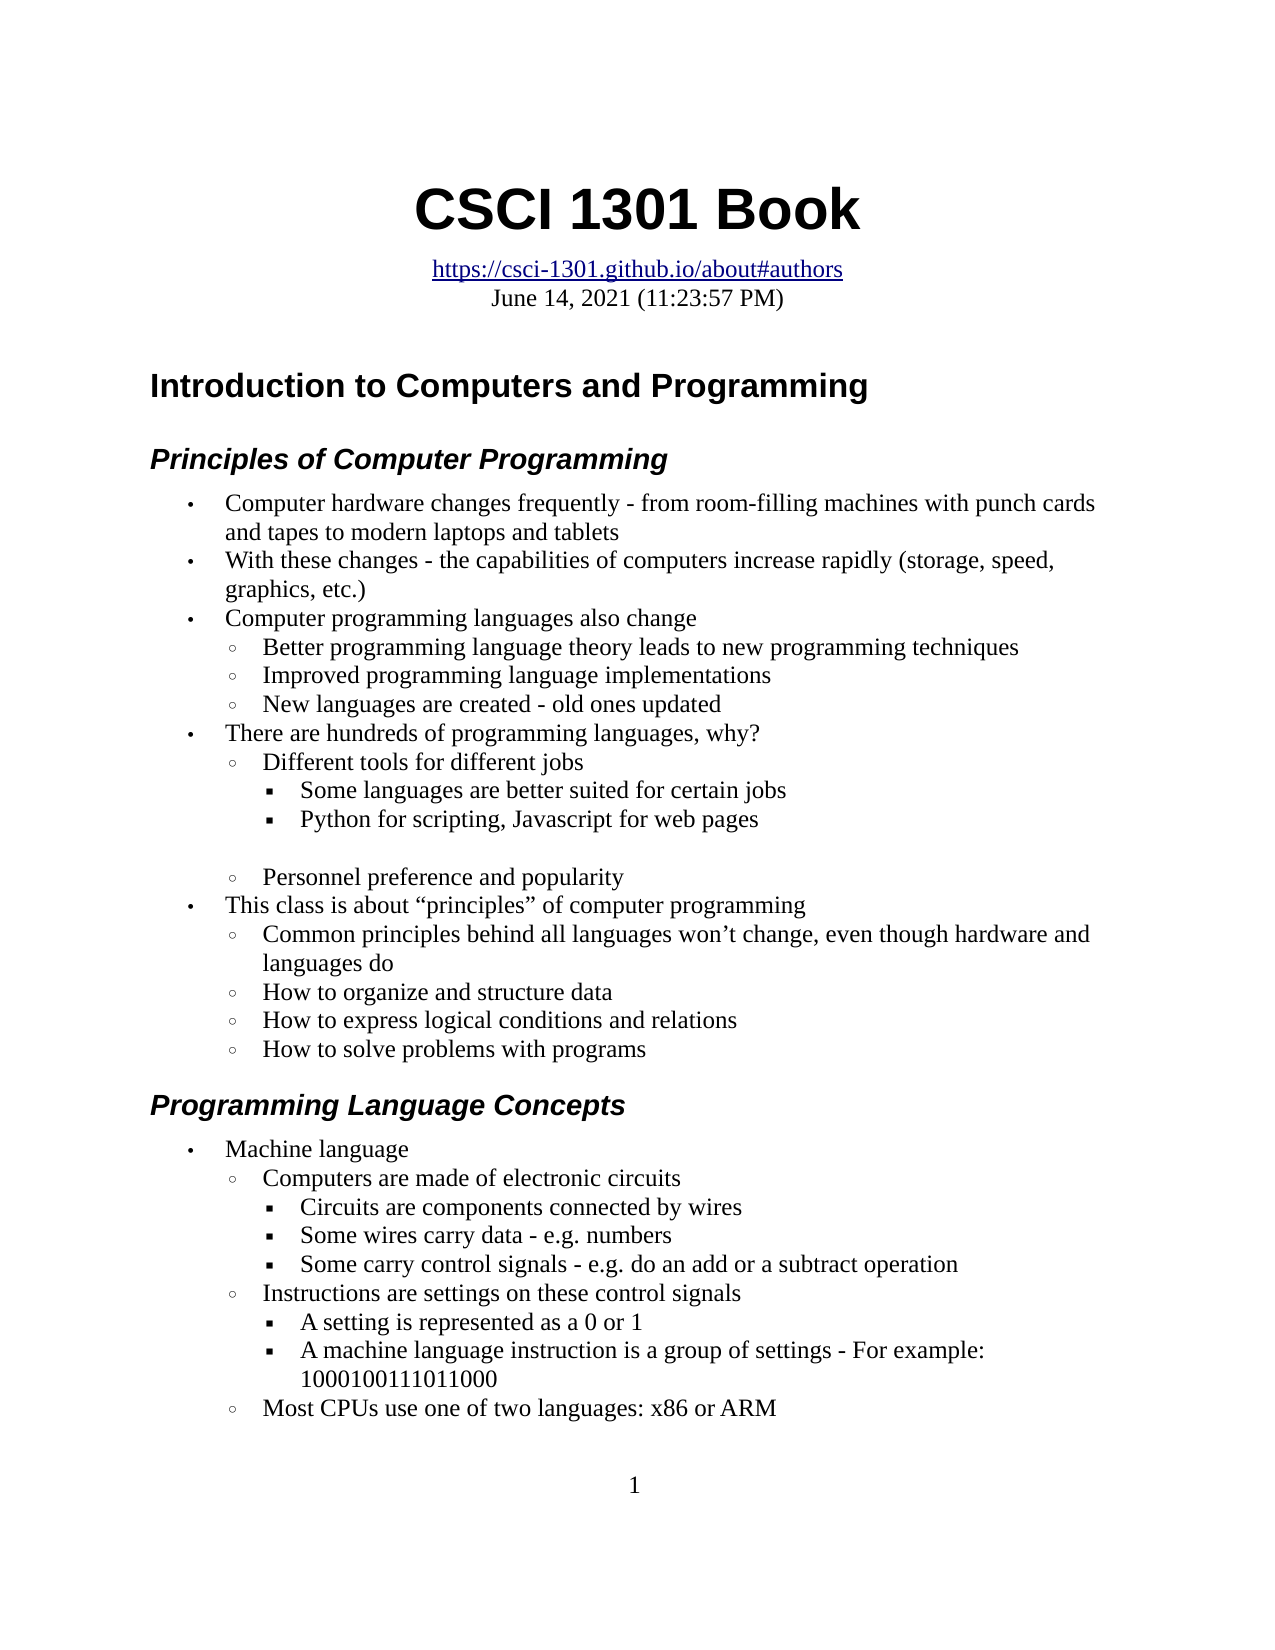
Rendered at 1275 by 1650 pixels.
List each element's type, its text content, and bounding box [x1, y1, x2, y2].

list Improved programming language implementations [225, 661, 1125, 689]
list This class is about “principles” of computer programming [187, 891, 1125, 919]
list Instructions are settings on these control signals [225, 1278, 1125, 1307]
subtitle Principles of Computer Programming [150, 442, 1125, 476]
text June 14, 2021 (11:23:57 PM) [150, 283, 1125, 312]
list Circuits are components connected by wires [262, 1192, 1125, 1220]
list With these changes - the capabilities of computers increase rapidly (storage, speed, graphics, etc.) [187, 546, 1125, 603]
subtitle Introduction to Computers and Programming [150, 366, 1125, 404]
list Most CPUs use one of two languages: x86 or ARM [225, 1393, 1125, 1422]
list How to organize and structure data [225, 977, 1125, 1006]
list There are hundreds of programming languages, why? [187, 718, 1125, 747]
list New languages are created - old ones updated [225, 689, 1125, 718]
list How to express logical conditions and relations [225, 1006, 1125, 1034]
list Computer hardware changes frequently - from room-filling machines with punch cards and tapes to modern laptops and tablets [187, 488, 1125, 546]
subtitle Programming Language Concepts [150, 1088, 1125, 1122]
title CSCI 1301 Book [150, 175, 1125, 242]
list Some carry control signals - e.g. do an add or a subtract operation [262, 1249, 1125, 1278]
list A machine language instruction is a group of settings - For example: 1000100111011000 [262, 1335, 1125, 1393]
list A setting is represented as a 0 or 1 [262, 1307, 1125, 1335]
text https://csci-1301.github.io/about#authors [150, 254, 1125, 283]
list Some languages are better suited for certain jobs [262, 776, 1125, 804]
list Computers are made of electronic circuits [225, 1163, 1125, 1192]
list Different tools for different jobs [225, 747, 1125, 776]
list Some wires carry data - e.g. numbers [262, 1220, 1125, 1249]
list Machine language [187, 1134, 1125, 1163]
list Better programming language theory leads to new programming techniques [225, 632, 1125, 661]
list How to solve problems with programs [225, 1034, 1125, 1063]
list Common principles behind all languages won’t change, even though hardware and languages do [225, 919, 1125, 977]
list Computer programming languages also change [187, 603, 1125, 632]
list Personnel preference and popularity [225, 862, 1125, 891]
list Python for scripting, Javascript for web pages [262, 804, 1125, 862]
